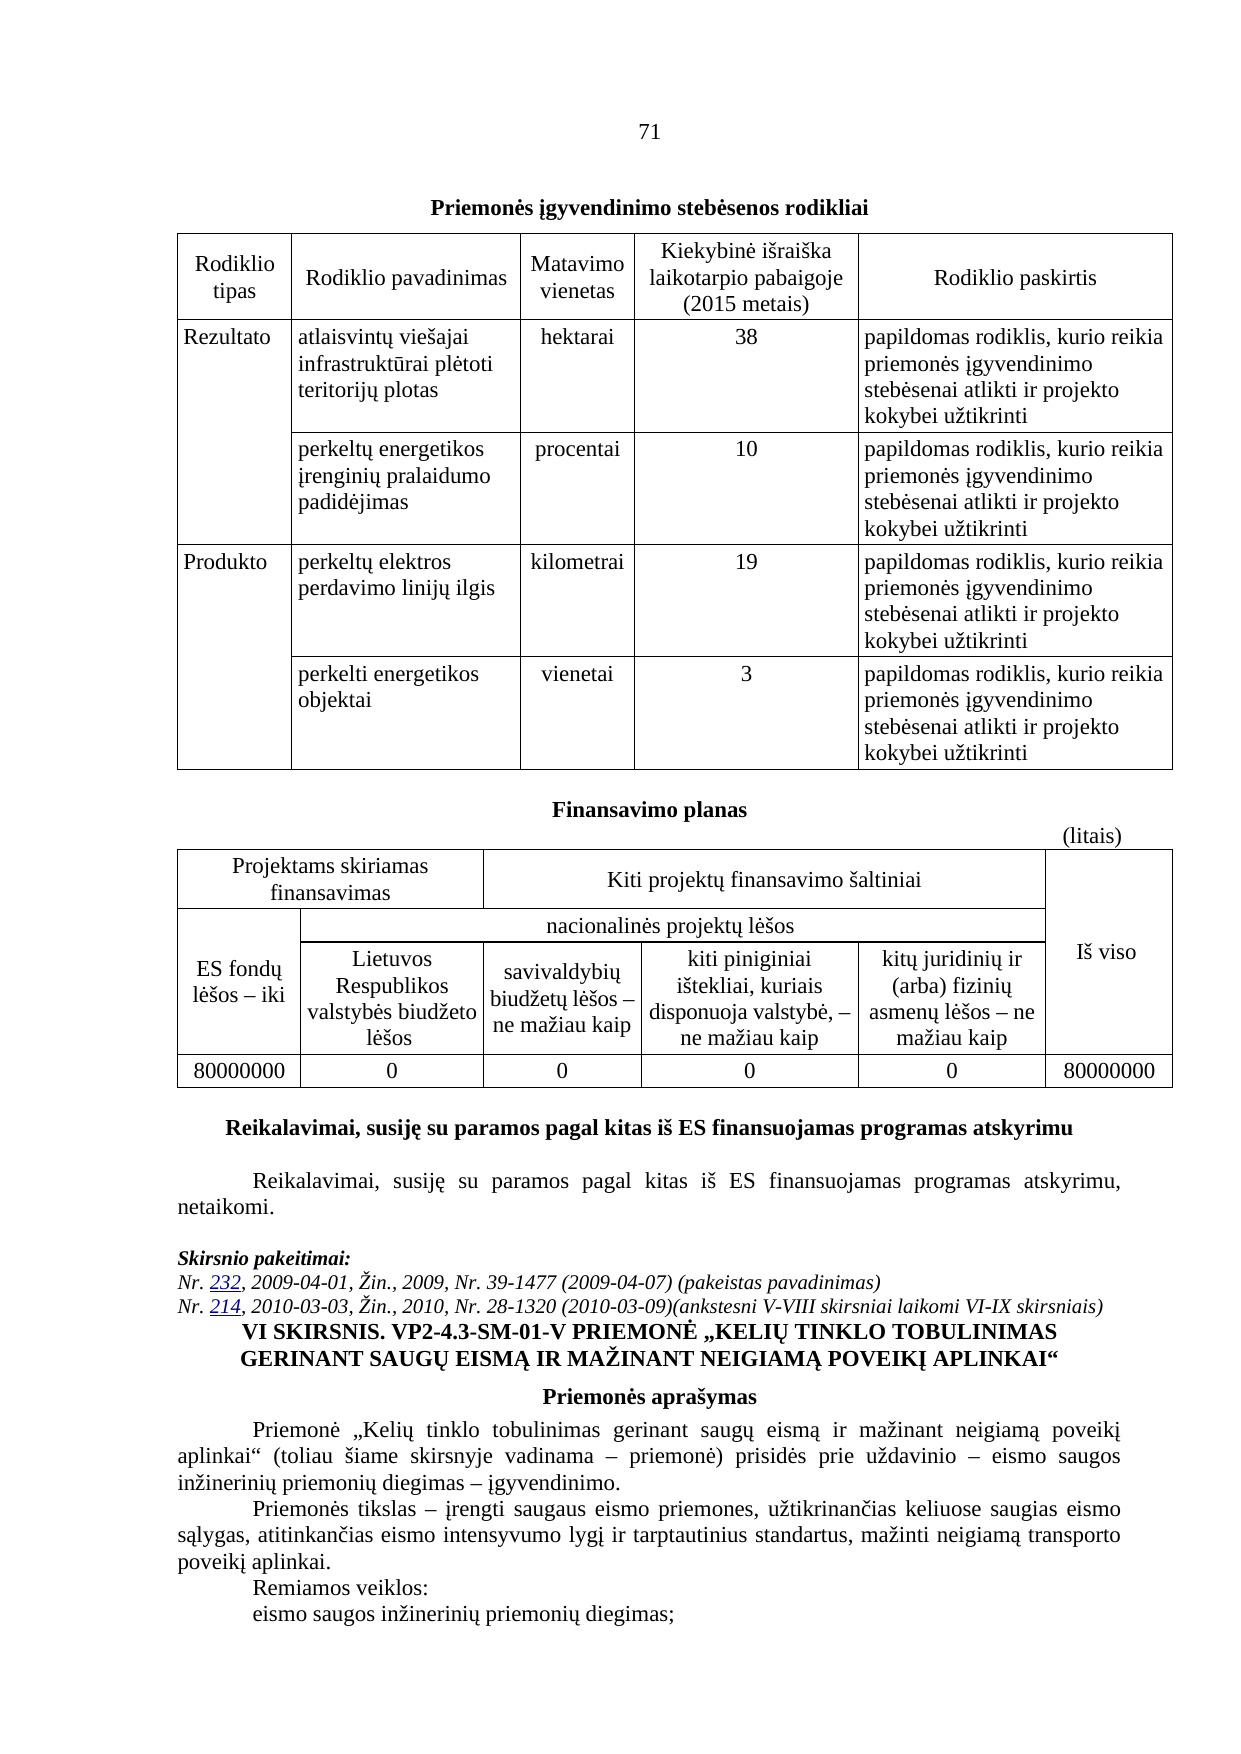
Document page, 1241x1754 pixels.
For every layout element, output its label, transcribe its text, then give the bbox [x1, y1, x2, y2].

table_cell savivaldybių biudžetų lėšos – ne mažiau kaip [484, 943, 641, 1054]
text Nr. 214, 2010-03-03, Žin., 2010, Nr. 28-1320 (2010-03-09)(ankstesni V-VIII skirsniai laikomi VI-IX skirsniais) [177, 1294, 1122, 1318]
table_cell perkeltų elektros perdavimo linijų ilgis [292, 545, 520, 656]
table_cell perkelti energetikos objektai [292, 657, 520, 768]
table_cell vienetai [521, 657, 634, 768]
table_header Iš viso [1046, 850, 1172, 1054]
table_header Rodiklio paskirtis [859, 234, 1172, 319]
text eismo saugos inžinerinių priemonių diegimas; [177, 1601, 1122, 1627]
table_cell 19 [635, 545, 858, 656]
text Priemonės įgyvendinimo stebėsenos rodikliai [177, 194, 1122, 221]
table_cell papildomas rodiklis, kurio reikia priemonės įgyvendinimo stebėsenai atlikti ir projekto kokybei užtikrinti [859, 545, 1172, 656]
table_cell procentai [521, 433, 634, 544]
table_cell 80000000 [178, 1055, 300, 1087]
table_header Rodiklio pavadinimas [292, 234, 520, 319]
text Priemonės aprašymas [177, 1383, 1122, 1410]
table_cell 0 [484, 1055, 641, 1087]
table_cell kilometrai [521, 545, 634, 656]
table_cell Rezultato [178, 320, 291, 544]
table_cell 0 [642, 1055, 858, 1087]
table_header Matavimo vienetas [521, 234, 634, 319]
table_cell 0 [859, 1055, 1045, 1087]
table_cell atlaisvintų viešajai infrastruktūrai plėtoti teritorijų plotas [292, 320, 520, 432]
text Reikalavimai, susiję su paramos pagal kitas iš ES finansuojamas programas atskyrimu, netaikomi. [177, 1167, 1122, 1220]
table_cell 0 [301, 1055, 483, 1087]
text (litais) [177, 822, 1122, 848]
table_cell 80000000 [1046, 1055, 1172, 1087]
table_header Rodiklio tipas [178, 234, 291, 319]
subtitle VI SKIRSNIS. VP2-4.3-SM-01-V priemonė „KELIŲ TINKLO TOBULINIMAS GERINANT SAUGŲ EISMĄ IR MAŽINANT NEIGIAMĄ POVEIKĮ APLINKAI“ [177, 1318, 1122, 1371]
table_cell 38 [635, 320, 858, 432]
text Finansavimo planas [177, 796, 1122, 822]
table_cell kiti piniginiai ištekliai, kuriais disponuoja valstybė, – ne mažiau kaip [642, 943, 858, 1054]
table_header Kiekybinė išraiška laikotarpio pabaigoje (2015 metais) [635, 234, 858, 319]
text Remiamos veiklos: [177, 1574, 1122, 1601]
table_cell Lietuvos Respublikos valstybės biudžeto lėšos [301, 943, 483, 1054]
table_cell kitų juridinių ir (arba) fizinių asmenų lėšos – ne mažiau kaip [859, 943, 1045, 1054]
table_cell papildomas rodiklis, kurio reikia priemonės įgyvendinimo stebėsenai atlikti ir projekto kokybei užtikrinti [859, 433, 1172, 544]
table_cell Produkto [178, 545, 291, 768]
table_cell papildomas rodiklis, kurio reikia priemonės įgyvendinimo stebėsenai atlikti ir projekto kokybei užtikrinti [859, 657, 1172, 768]
subtitle Skirsnio pakeitimai: [177, 1246, 1122, 1270]
table_cell ES fondų lėšos – iki [178, 909, 300, 1054]
table_cell papildomas rodiklis, kurio reikia priemonės įgyvendinimo stebėsenai atlikti ir projekto kokybei užtikrinti [859, 320, 1172, 432]
text Priemonė „Kelių tinklo tobulinimas gerinant saugų eismą ir mažinant neigiamą poveikį aplinkai“ (toliau šiame skirsnyje vadinama – priemonė) prisidės prie uždavinio – eismo saugos inžinerinių priemonių diegimas – įgyvendinimo. [177, 1416, 1122, 1495]
table_cell 10 [635, 433, 858, 544]
table_header Projektams skiriamas finansavimas [178, 850, 483, 908]
text Priemonės tikslas – įrengti saugaus eismo priemones, užtikrinančias keliuose saugias eismo sąlygas, atitinkančias eismo intensyvumo lygį ir tarptautinius standartus, mažinti neigiamą transporto poveikį aplinkai. [177, 1495, 1122, 1574]
text Nr. 232, 2009-04-01, Žin., 2009, Nr. 39-1477 (2009-04-07) (pakeistas pavadinimas) [177, 1270, 1122, 1294]
text Reikalavimai, susiję su paramos pagal kitas iš ES finansuojamas programas atskyrimu [177, 1114, 1122, 1141]
table_cell hektarai [521, 320, 634, 432]
table_header Kiti projektų finansavimo šaltiniai [484, 850, 1045, 908]
table_cell 3 [635, 657, 858, 768]
table_cell perkeltų energetikos įrenginių pralaidumo padidėjimas [292, 433, 520, 544]
table_cell nacionalinės projektų lėšos [301, 909, 1045, 941]
